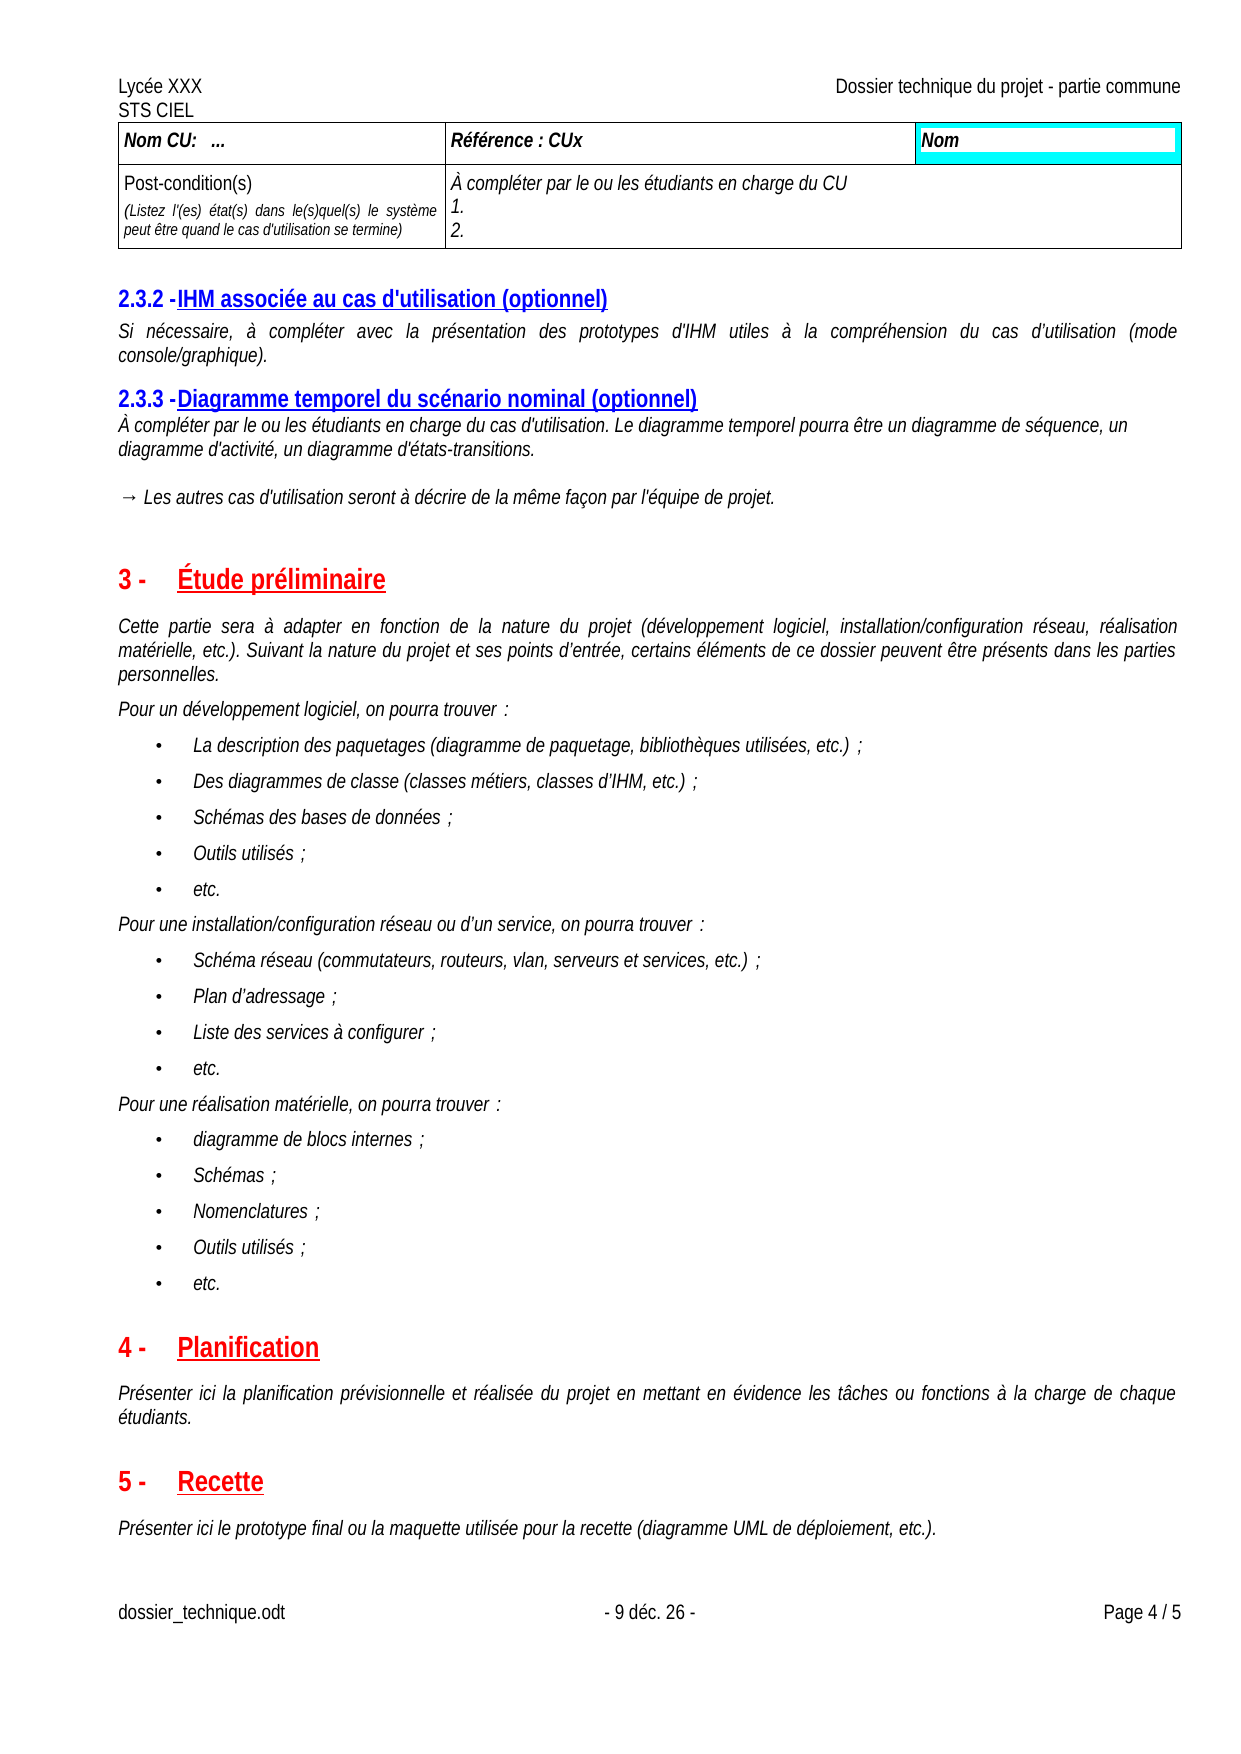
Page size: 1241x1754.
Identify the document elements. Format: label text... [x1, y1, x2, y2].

text Présenter ici la planification prévisionnelle et réalisée du projet en mettant en évidence les tâches ou fonctions à la charge de chaque étudiants. [118, 1381, 1181, 1429]
list diagramme de blocs internes ; [156, 1127, 1181, 1151]
text Pour une installation/configuration réseau ou d’un service, on pourra trouver : [118, 912, 1181, 936]
subtitle IHM associée au cas d'utilisation (optionnel) [118, 284, 1181, 313]
subtitle Étude préliminaire [118, 562, 1181, 596]
text Cette partie sera à adapter en fonction de la nature du projet (développement logiciel, installation/configuration réseau, réalisation matérielle, etc.). Suivant la nature du projet et ses points d’entrée, certains éléments de ce dossier peuvent être présents dans les parties personnelles. [118, 613, 1181, 685]
list Schéma réseau (commutateurs, routeurs, vlan, serveurs et services, etc.) ; [156, 948, 1181, 972]
text → Les autres cas d'utilisation seront à décrire de la même façon par l'équipe de projet. [118, 485, 1181, 509]
table_header Référence : CUx [446, 123, 915, 164]
subtitle Planification [118, 1330, 1181, 1363]
list Schémas ; [156, 1163, 1181, 1187]
text Si nécessaire, à compléter avec la présentation des prototypes d'IHM utiles à la compréhension du cas d’utilisation (mode console/graphique). [118, 319, 1181, 367]
list Schémas des bases de données ; [156, 805, 1181, 829]
list La description des paquetages (diagramme de paquetage, bibliothèques utilisées, etc.) ; [156, 733, 1181, 757]
list Plan d’adressage ; [156, 984, 1181, 1008]
list Des diagrammes de classe (classes métiers, classes d’IHM, etc.) ; [156, 769, 1181, 793]
text Présenter ici le prototype final ou la maquette utilisée pour la recette (diagramme UML de déploiement, etc.). [118, 1516, 1181, 1539]
text Pour un développement logiciel, on pourra trouver : [118, 697, 1181, 721]
list Outils utilisés ; [156, 841, 1181, 864]
list Outils utilisés ; [156, 1235, 1181, 1259]
text À compléter par le ou les étudiants en charge du cas d'utilisation. Le diagramme temporel pourra être un diagramme de séquence, un diagramme d'activité, un diagramme d'états-transitions. [118, 413, 1181, 461]
table_cell À compléter par le ou les étudiants en charge du CU 1. 2. [446, 165, 1181, 248]
table_header Nom [916, 123, 1181, 164]
subtitle Recette [118, 1464, 1181, 1498]
text Pour une réalisation matérielle, on pourra trouver : [118, 1091, 1181, 1115]
list Liste des services à configurer ; [156, 1020, 1181, 1044]
list etc. [156, 1271, 1181, 1294]
list etc. [156, 876, 1181, 900]
list etc. [156, 1056, 1181, 1079]
list Nomenclatures ; [156, 1199, 1181, 1223]
table_header Nom CU: ... [119, 123, 445, 164]
subtitle Diagramme temporel du scénario nominal (optionnel) [118, 384, 1181, 413]
table_cell Post-condition(s) (Listez l'(es) état(s) dans le(s)quel(s) le système peut être quand le cas d'utilisation se termine) [119, 165, 445, 248]
